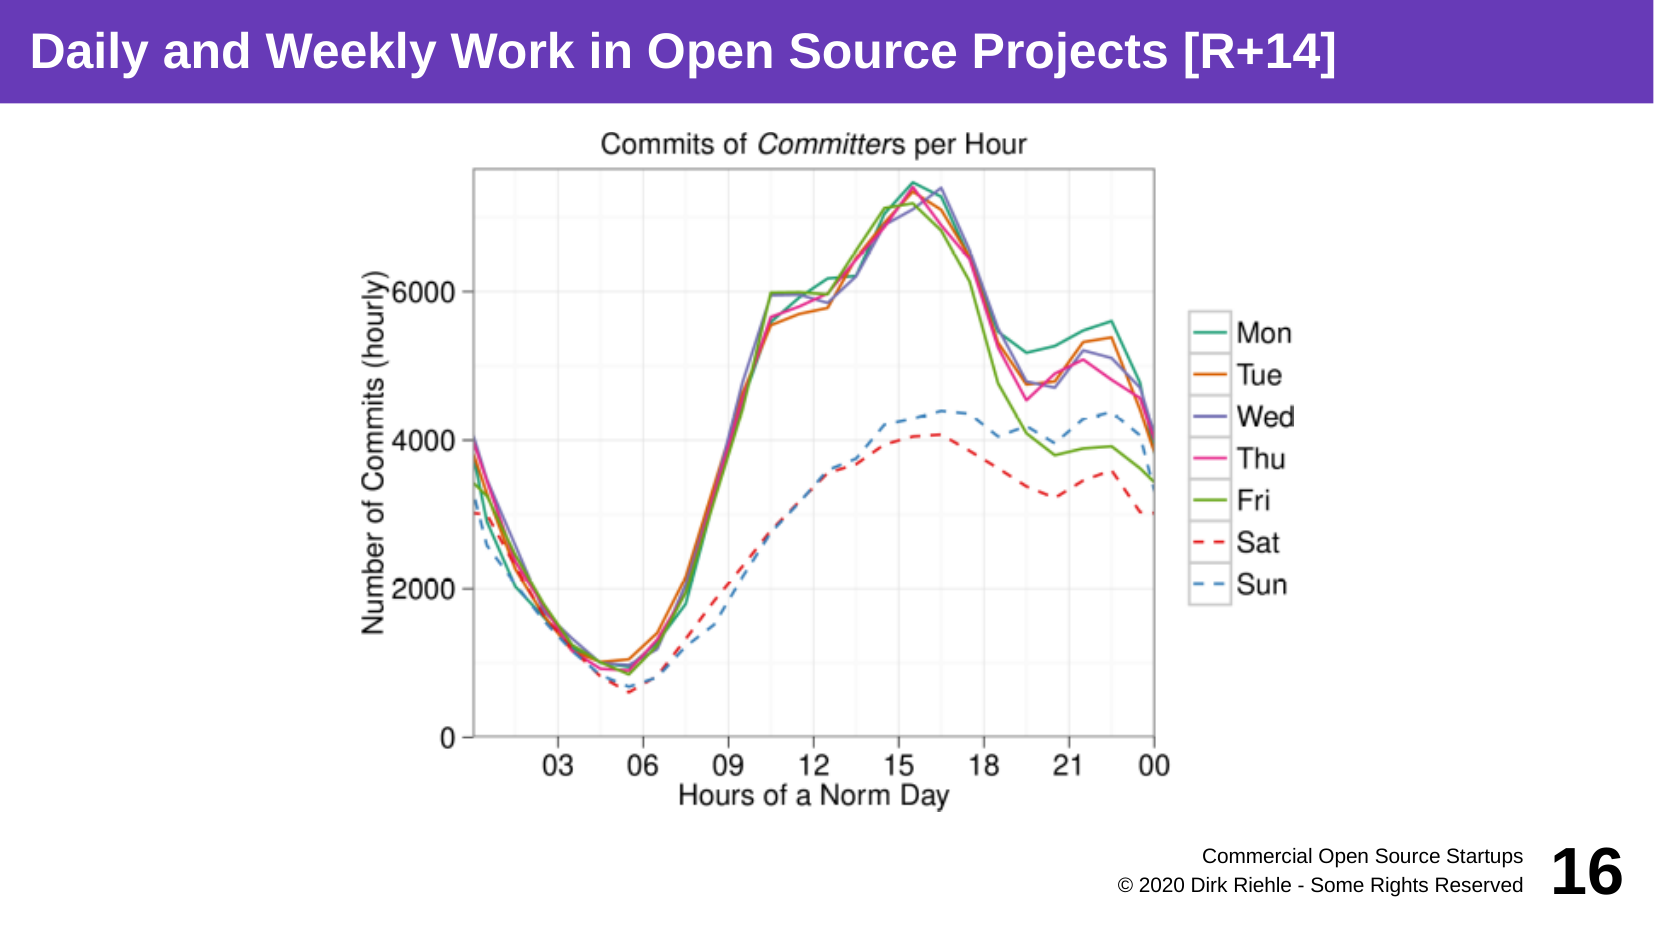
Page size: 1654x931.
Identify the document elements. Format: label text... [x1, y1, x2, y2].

title Daily and Weekly Work in Open Source Projects [R+14] [0, 0, 1654, 104]
picture [360, 132, 1294, 813]
